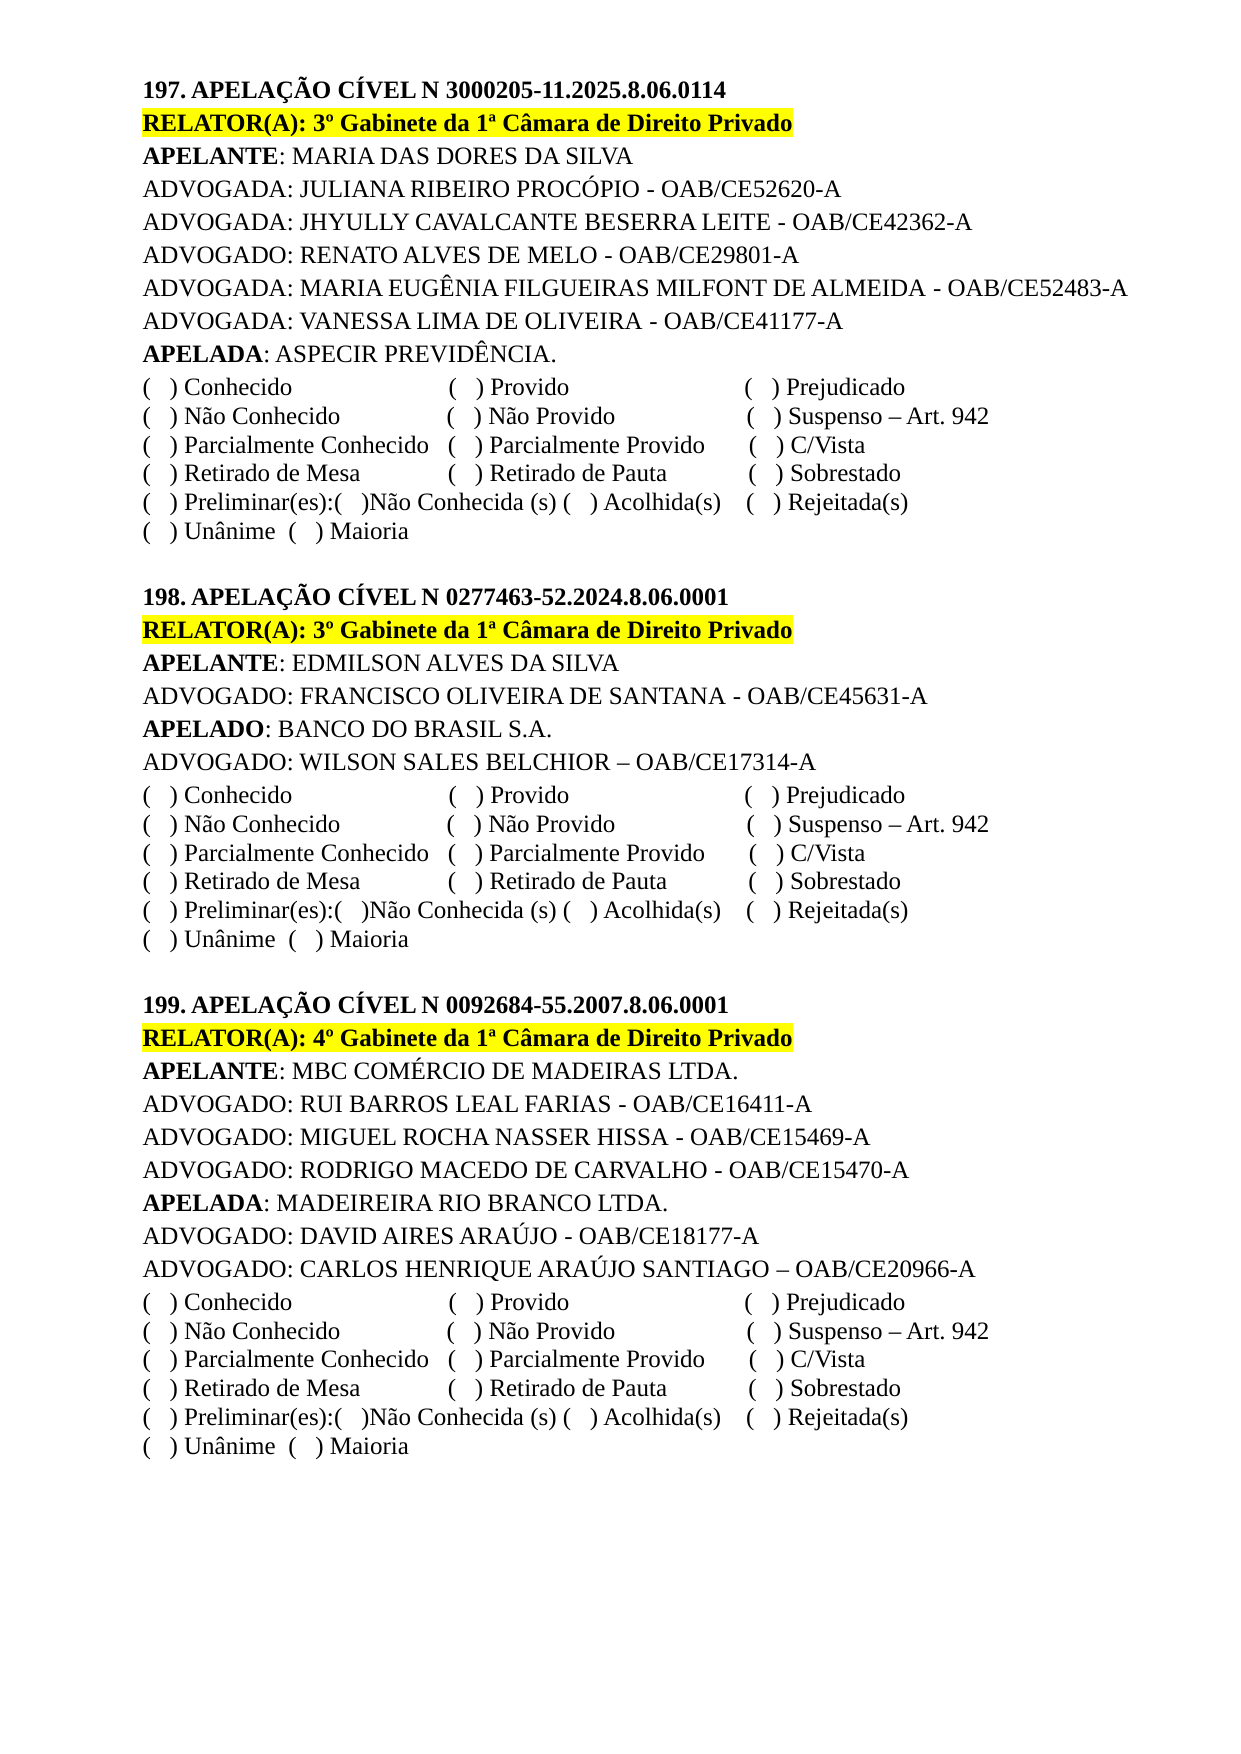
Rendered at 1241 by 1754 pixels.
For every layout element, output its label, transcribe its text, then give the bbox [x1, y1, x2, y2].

text ( ) Preliminar(es):( )Não Conhecida (s) ( ) Acolhida(s) ( ) Rejeitada(s) [142, 895, 1158, 924]
text ( ) Parcialmente Conhecido ( ) Parcialmente Provido ( ) C/Vista [142, 1344, 1158, 1373]
text 197. APELAÇÃO CÍVEL N 3000205-11.2025.8.06.0114 RELATOR(A): 3º Gabinete da 1ª Câmara de Direito Privado APELANTE: MARIA DAS DORES DA SILVA ADVOGADA: JULIANA RIBEIRO PROCÓPIO - OAB/CE52620-A ADVOGADA: JHYULLY CAVALCANTE BESERRA LEITE - OAB/CE42362-A ADVOGADO: RENATO ALVES DE MELO - OAB/CE29801-A ADVOGADA: MARIA EUGÊNIA FILGUEIRAS MILFONT DE ALMEIDA - OAB/CE52483-A ADVOGADA: VANESSA LIMA DE OLIVEIRA - OAB/CE41177-A APELADA: ASPECIR PREVIDÊNCIA. [142, 75, 1141, 368]
text ( ) Retirado de Mesa ( ) Retirado de Pauta ( ) Sobrestado [142, 458, 1158, 487]
text ( ) Retirado de Mesa ( ) Retirado de Pauta ( ) Sobrestado [142, 1373, 1158, 1402]
text ( ) Parcialmente Conhecido ( ) Parcialmente Provido ( ) C/Vista [142, 430, 1158, 458]
text ( ) Conhecido ( ) Provido ( ) Prejudicado [142, 372, 1141, 401]
text ( ) Unânime ( ) Maioria [142, 516, 1141, 545]
text ( ) Não Conhecido ( ) Não Provido ( ) Suspenso – Art. 942 [142, 401, 1158, 430]
text ( ) Retirado de Mesa ( ) Retirado de Pauta ( ) Sobrestado [142, 866, 1158, 895]
text ( ) Unânime ( ) Maioria [142, 1431, 1141, 1526]
text ( ) Conhecido ( ) Provido ( ) Prejudicado [142, 780, 1141, 809]
text ( ) Preliminar(es):( )Não Conhecida (s) ( ) Acolhida(s) ( ) Rejeitada(s) [142, 487, 1158, 516]
text ( ) Parcialmente Conhecido ( ) Parcialmente Provido ( ) C/Vista [142, 838, 1158, 866]
text ( ) Conhecido ( ) Provido ( ) Prejudicado [142, 1287, 1141, 1316]
text ( ) Não Conhecido ( ) Não Provido ( ) Suspenso – Art. 942 [142, 809, 1158, 838]
text 198. APELAÇÃO CÍVEL N 0277463-52.2024.8.06.0001 RELATOR(A): 3º Gabinete da 1ª Câmara de Direito Privado APELANTE: EDMILSON ALVES DA SILVA ADVOGADO: FRANCISCO OLIVEIRA DE SANTANA - OAB/CE45631-A APELADO: BANCO DO BRASIL S.A. ADVOGADO: WILSON SALES BELCHIOR – OAB/CE17314-A [142, 549, 1141, 776]
text ( ) Preliminar(es):( )Não Conhecida (s) ( ) Acolhida(s) ( ) Rejeitada(s) [142, 1402, 1158, 1431]
text ( ) Unânime ( ) Maioria 199. APELAÇÃO CÍVEL N 0092684-55.2007.8.06.0001 RELATOR(A): 4º Gabinete da 1ª Câmara de Direito Privado APELANTE: MBC COMÉRCIO DE MADEIRAS LTDA. ADVOGADO: RUI BARROS LEAL FARIAS - OAB/CE16411-A ADVOGADO: MIGUEL ROCHA NASSER HISSA - OAB/CE15469-A ADVOGADO: RODRIGO MACEDO DE CARVALHO - OAB/CE15470-A APELADA: MADEIREIRA RIO BRANCO LTDA. ADVOGADO: DAVID AIRES ARAÚJO - OAB/CE18177-A ADVOGADO: CARLOS HENRIQUE ARAÚJO SANTIAGO – OAB/CE20966-A [142, 924, 1141, 1283]
text ( ) Não Conhecido ( ) Não Provido ( ) Suspenso – Art. 942 [142, 1316, 1158, 1344]
